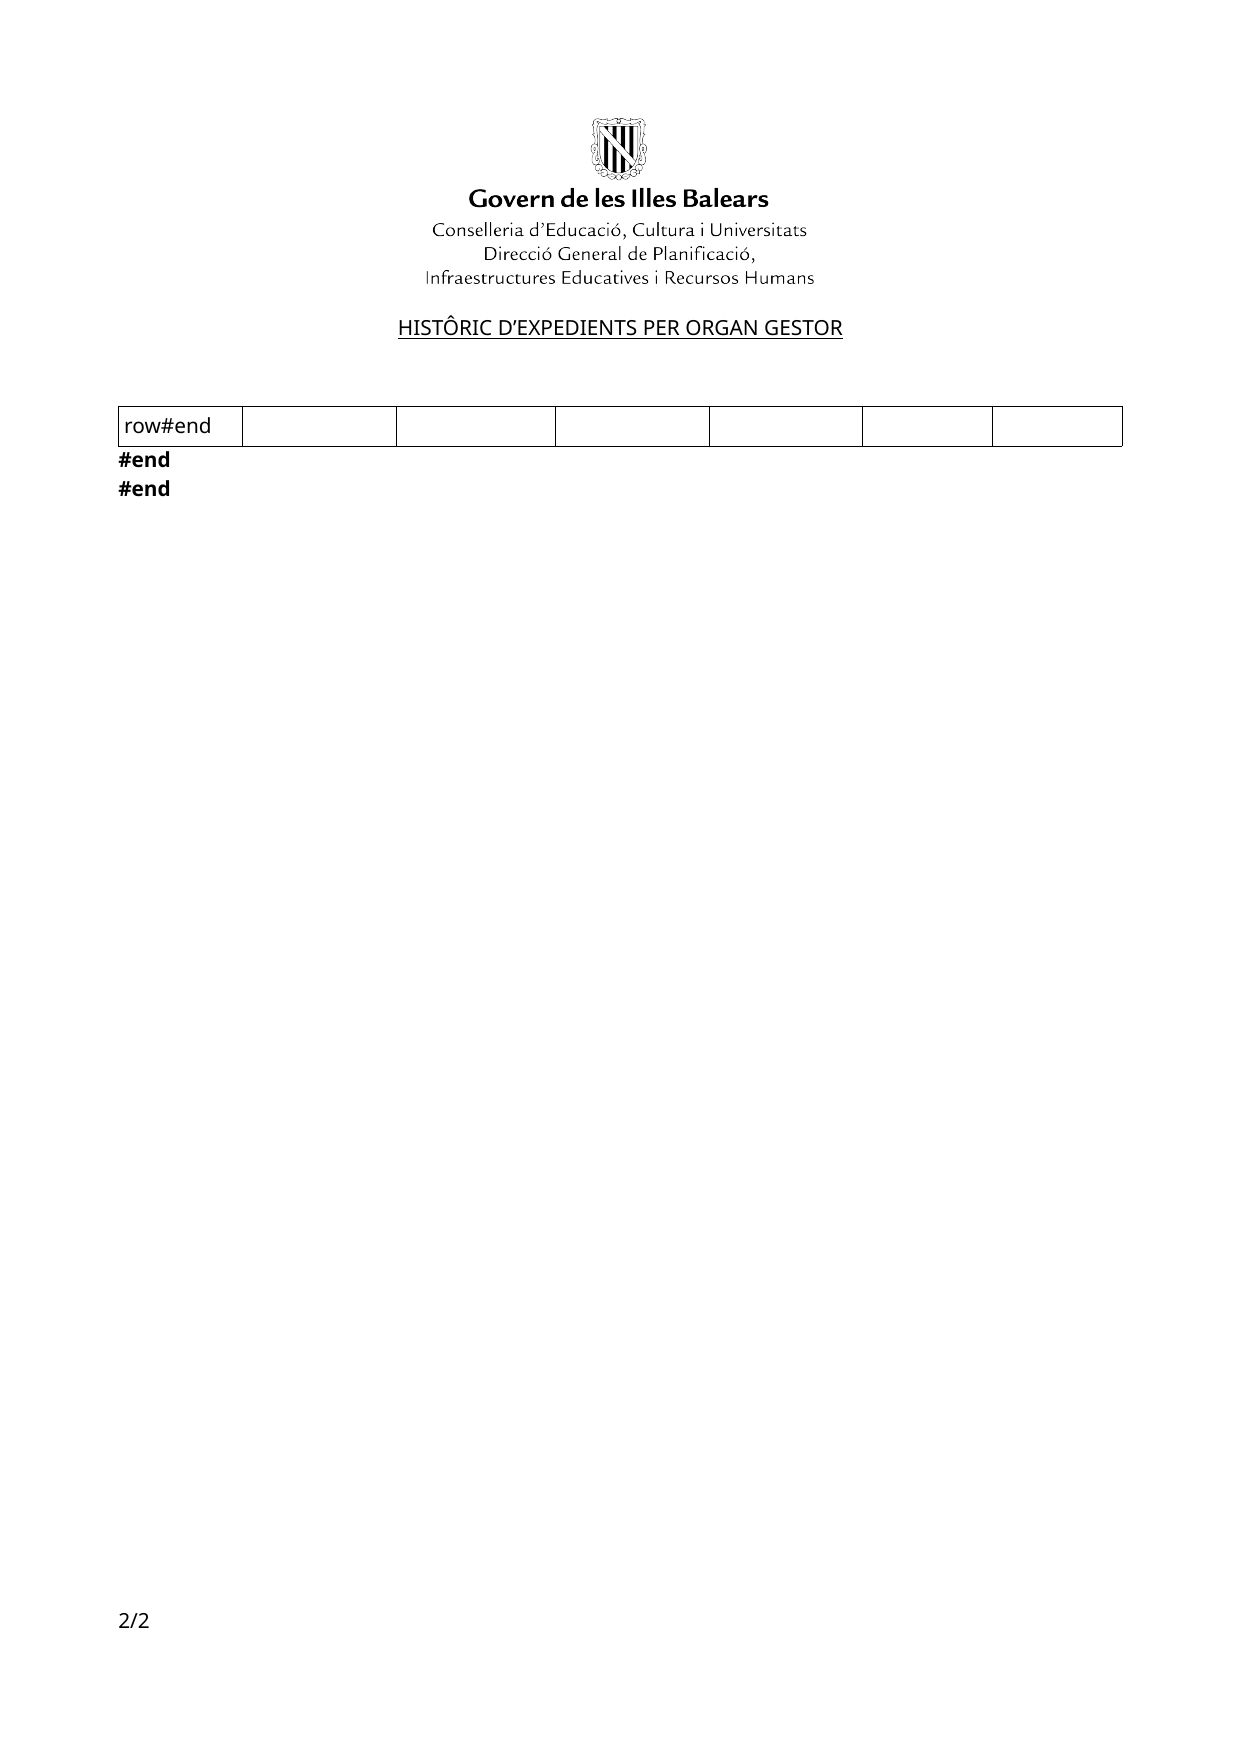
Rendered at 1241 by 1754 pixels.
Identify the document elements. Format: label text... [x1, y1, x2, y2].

table_cell [556, 407, 709, 446]
text #end [118, 447, 1122, 474]
table_cell [863, 407, 992, 446]
table_cell [243, 407, 396, 446]
table_cell [397, 407, 555, 446]
table_cell [993, 407, 1122, 446]
table_cell row#end [119, 407, 242, 446]
picture [426, 118, 814, 284]
table_cell [710, 407, 862, 446]
text #end [118, 474, 1122, 502]
